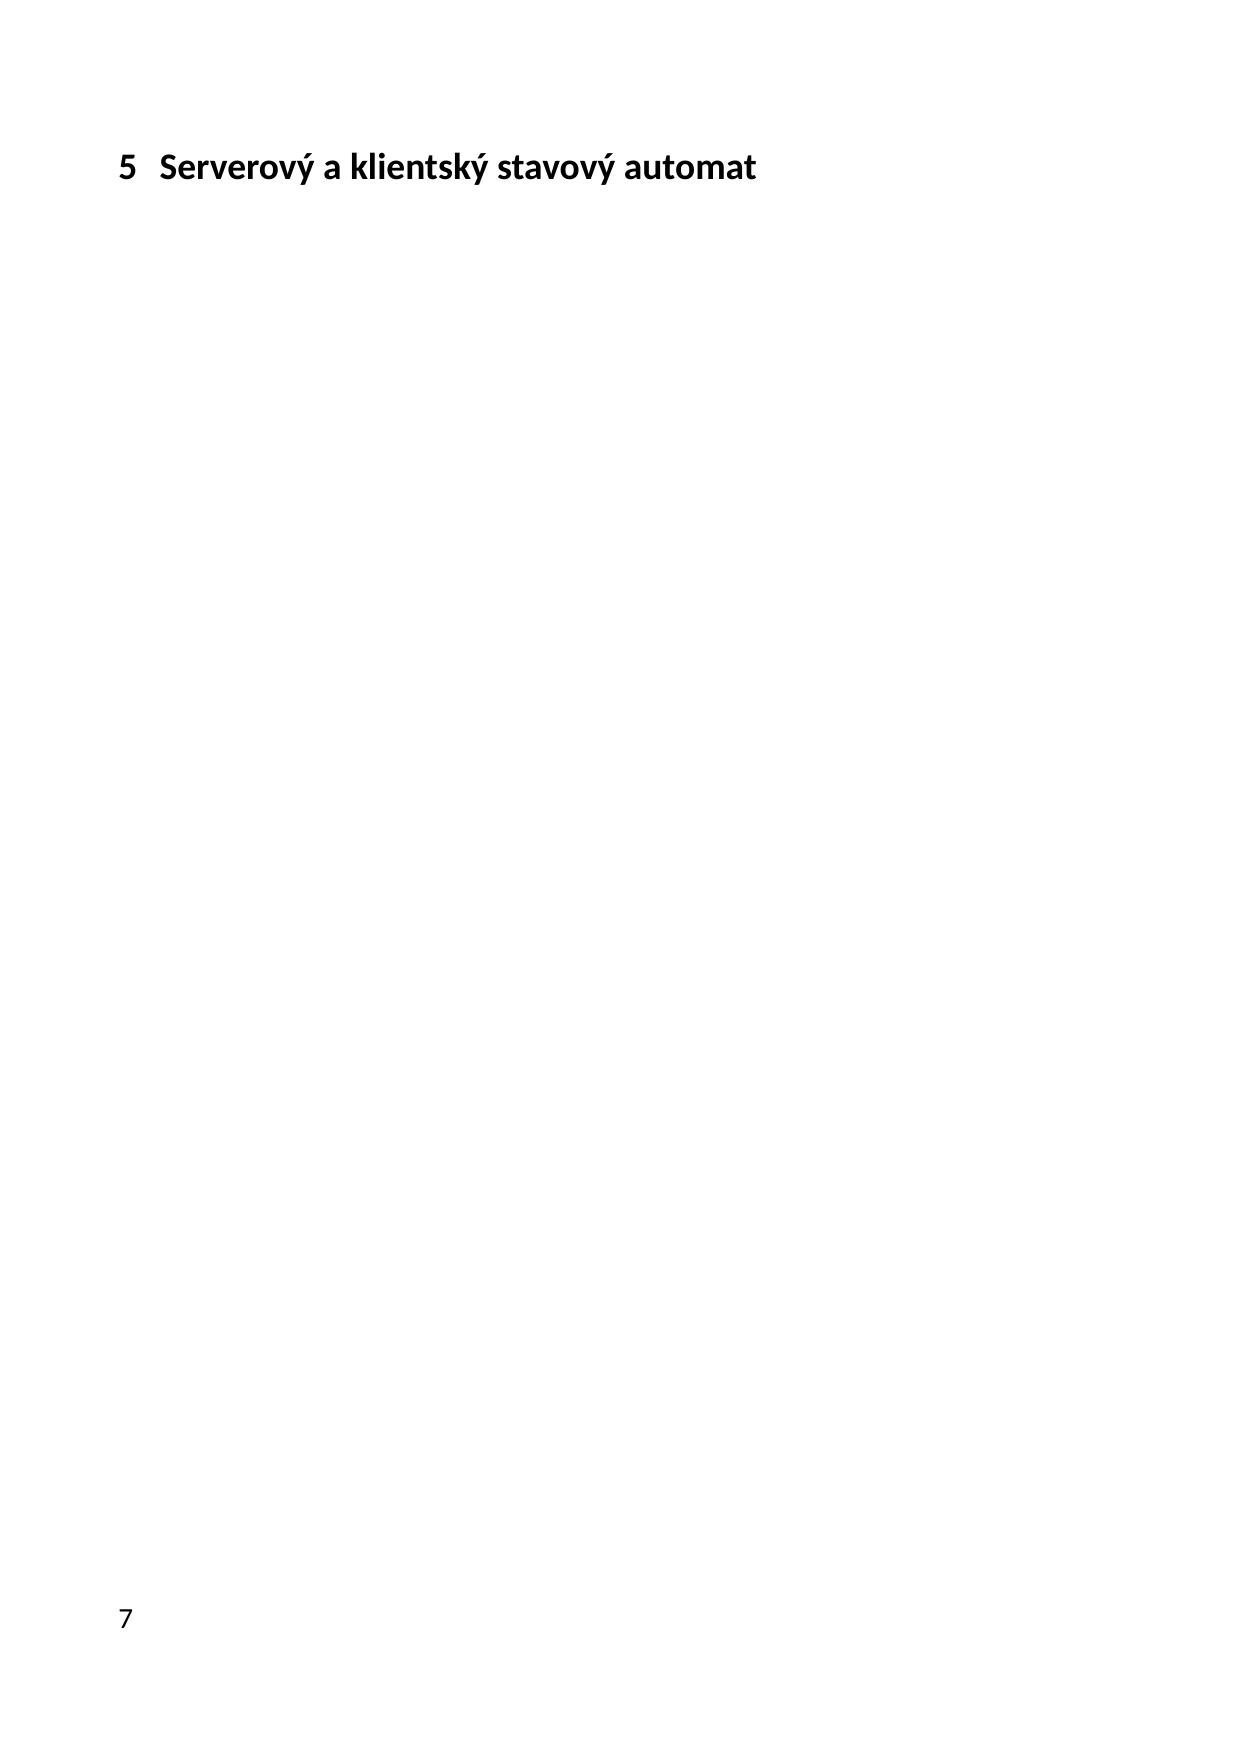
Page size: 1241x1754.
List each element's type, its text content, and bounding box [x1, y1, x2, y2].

subtitle Serverový a klientský stavový automat [118, 143, 1122, 189]
